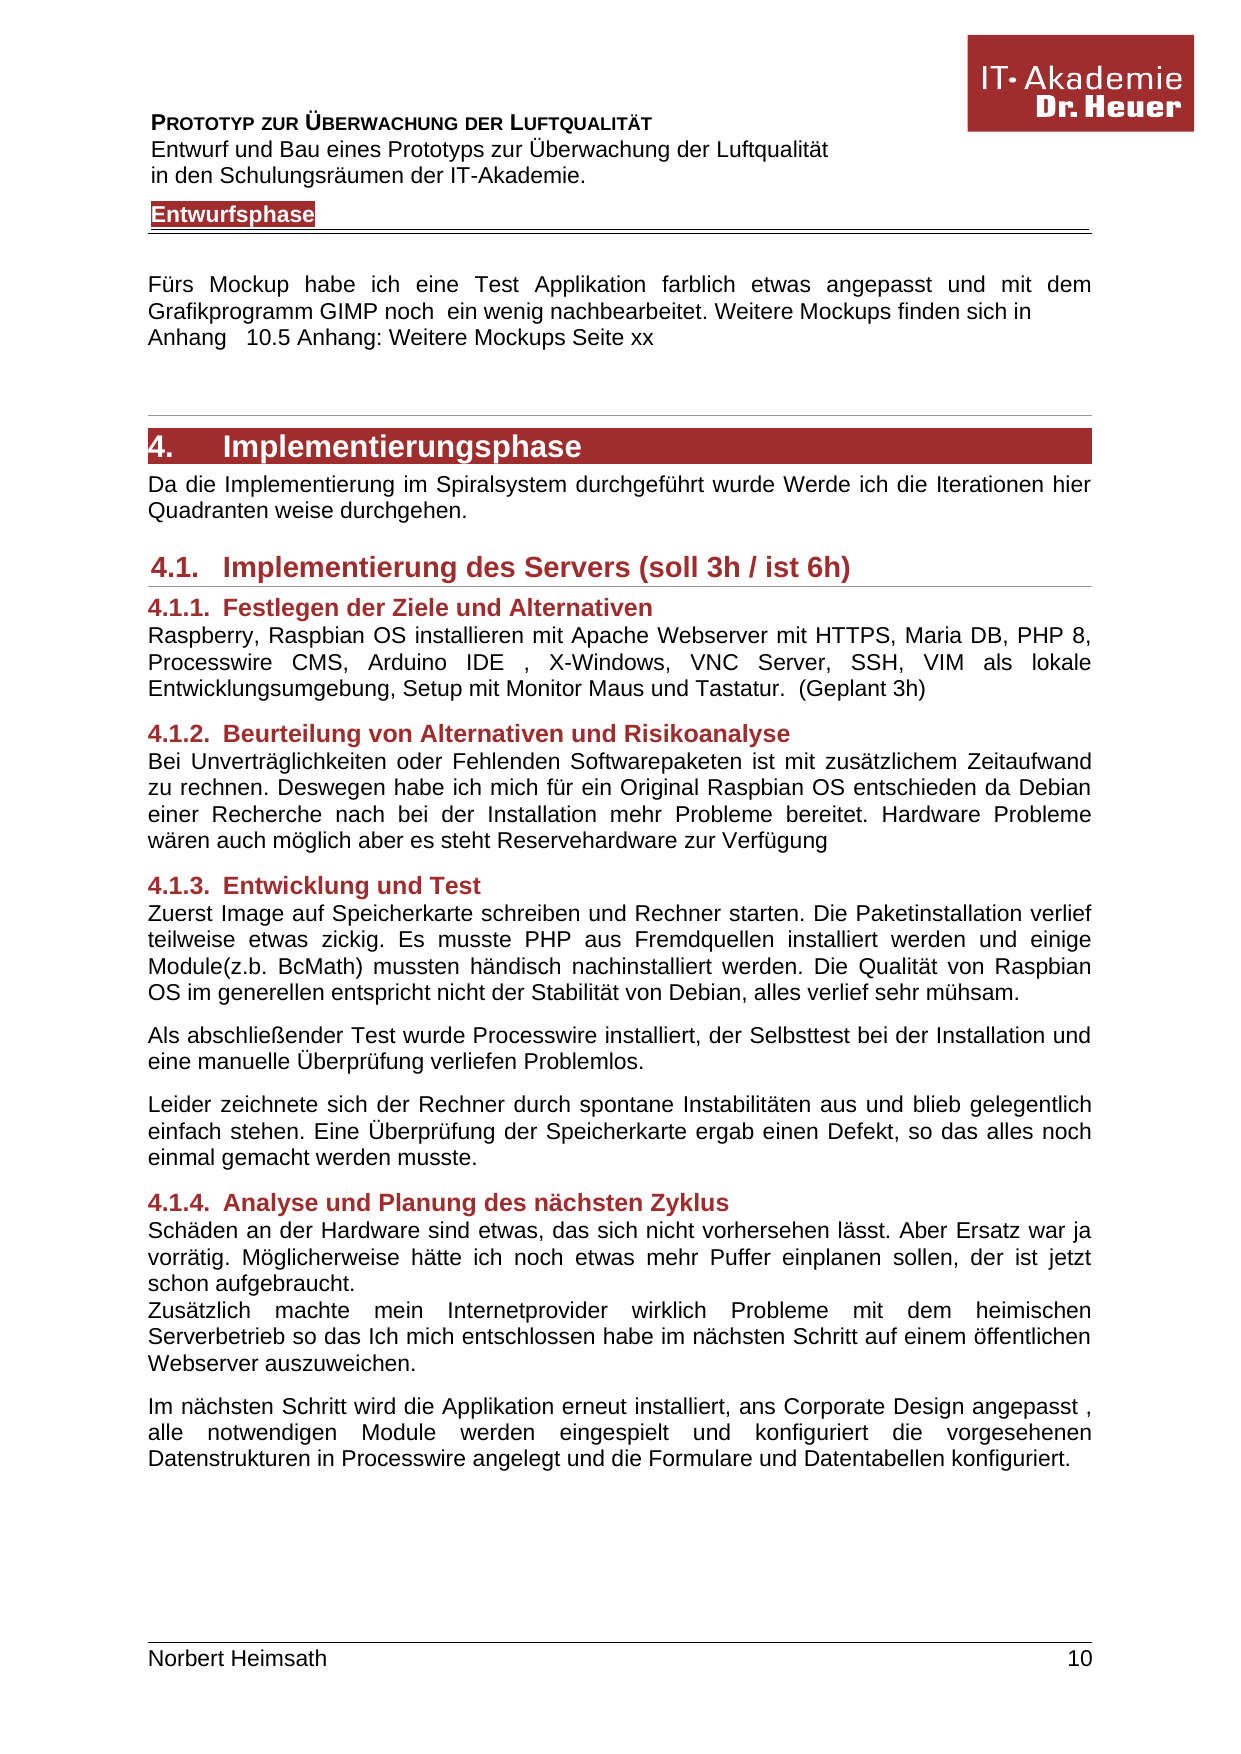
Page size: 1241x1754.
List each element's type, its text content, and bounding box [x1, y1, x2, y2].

text Zusätzlich machte mein Internetprovider wirklich Probleme mit dem heimischen Serverbetrieb so das Ich mich entschlossen habe im nächsten Schritt auf einem öffentlichen Webserver auszuweichen. [148, 1297, 1092, 1376]
text Bei Unverträglichkeiten oder Fehlenden Softwarepaketen ist mit zusätzlichem Zeitaufwand zu rechnen. Deswegen habe ich mich für ein Original Raspbian OS entschieden da Debian einer Recherche nach bei der Installation mehr Probleme bereitet. Hardware Probleme wären auch möglich aber es steht Reservehardware zur Verfügung [148, 748, 1092, 853]
list Fürs Mockup habe ich eine Test Applikation farblich etwas angepasst und mit dem Grafikprogramm GIMP noch ein wenig nachbearbeitet. Weitere Mockups finden sich in [148, 245, 1092, 324]
text Zuerst Image auf Speicherkarte schreiben und Rechner starten. Die Paketinstallation verlief teilweise etwas zickig. Es musste PHP aus Fremdquellen installiert werden und einige Module(z.b. BcMath) mussten händisch nachinstalliert werden. Die Qualität von Raspbian OS im generellen entspricht nicht der Stabilität von Debian, alles verlief sehr mühsam. [148, 900, 1092, 1005]
subtitle Beurteilung von Alternativen und Risikoanalyse [148, 719, 1092, 747]
text Schäden an der Hardware sind etwas, das sich nicht vorhersehen lässt. Aber Ersatz war ja vorrätig. Möglicherweise hätte ich noch etwas mehr Puffer einplanen sollen, der ist jetzt schon aufgebraucht. [148, 1217, 1092, 1296]
text Als abschließender Test wurde Processwire installiert, der Selbsttest bei der Installation und eine manuelle Überprüfung verliefen Problemlos. [148, 1022, 1092, 1075]
text Im nächsten Schritt wird die Applikation erneut installiert, ans Corporate Design angepasst , alle notwendigen Module werden eingespielt und konfiguriert die vorgesehenen Datenstrukturen in Processwire angelegt und die Formulare und Datentabellen konfiguriert. [148, 1393, 1092, 1472]
subtitle Entwicklung und Test [148, 871, 1092, 899]
subtitle Implementierung des Servers (soll 3h / ist 6h) [148, 547, 1092, 586]
text Raspberry, Raspbian OS installieren mit Apache Webserver mit HTTPS, Maria DB, PHP 8, Processwire CMS, Arduino IDE , X-Windows, VNC Server, SSH, VIM als lokale Entwicklungsumgebung, Setup mit Monitor Maus und Tastatur. (Geplant 3h) [148, 622, 1092, 702]
subtitle Implementierungsphase [148, 428, 1092, 464]
text Da die Implementierung im Spiralsystem durchgeführt wurde Werde ich die Iterationen hier Quadranten weise durchgehen. [148, 471, 1092, 524]
list Anhang 10.5 Anhang: Weitere Mockups Seite xx [148, 324, 1092, 351]
text Leider zeichnete sich der Rechner durch spontane Instabilitäten aus und blieb gelegentlich einfach stehen. Eine Überprüfung der Speicherkarte ergab einen Defekt, so das alles noch einmal gemacht werden musste. [148, 1091, 1092, 1170]
subtitle Festlegen der Ziele und Alternativen [148, 593, 1092, 622]
subtitle Analyse und Planung des nächsten Zyklus [148, 1188, 1092, 1216]
